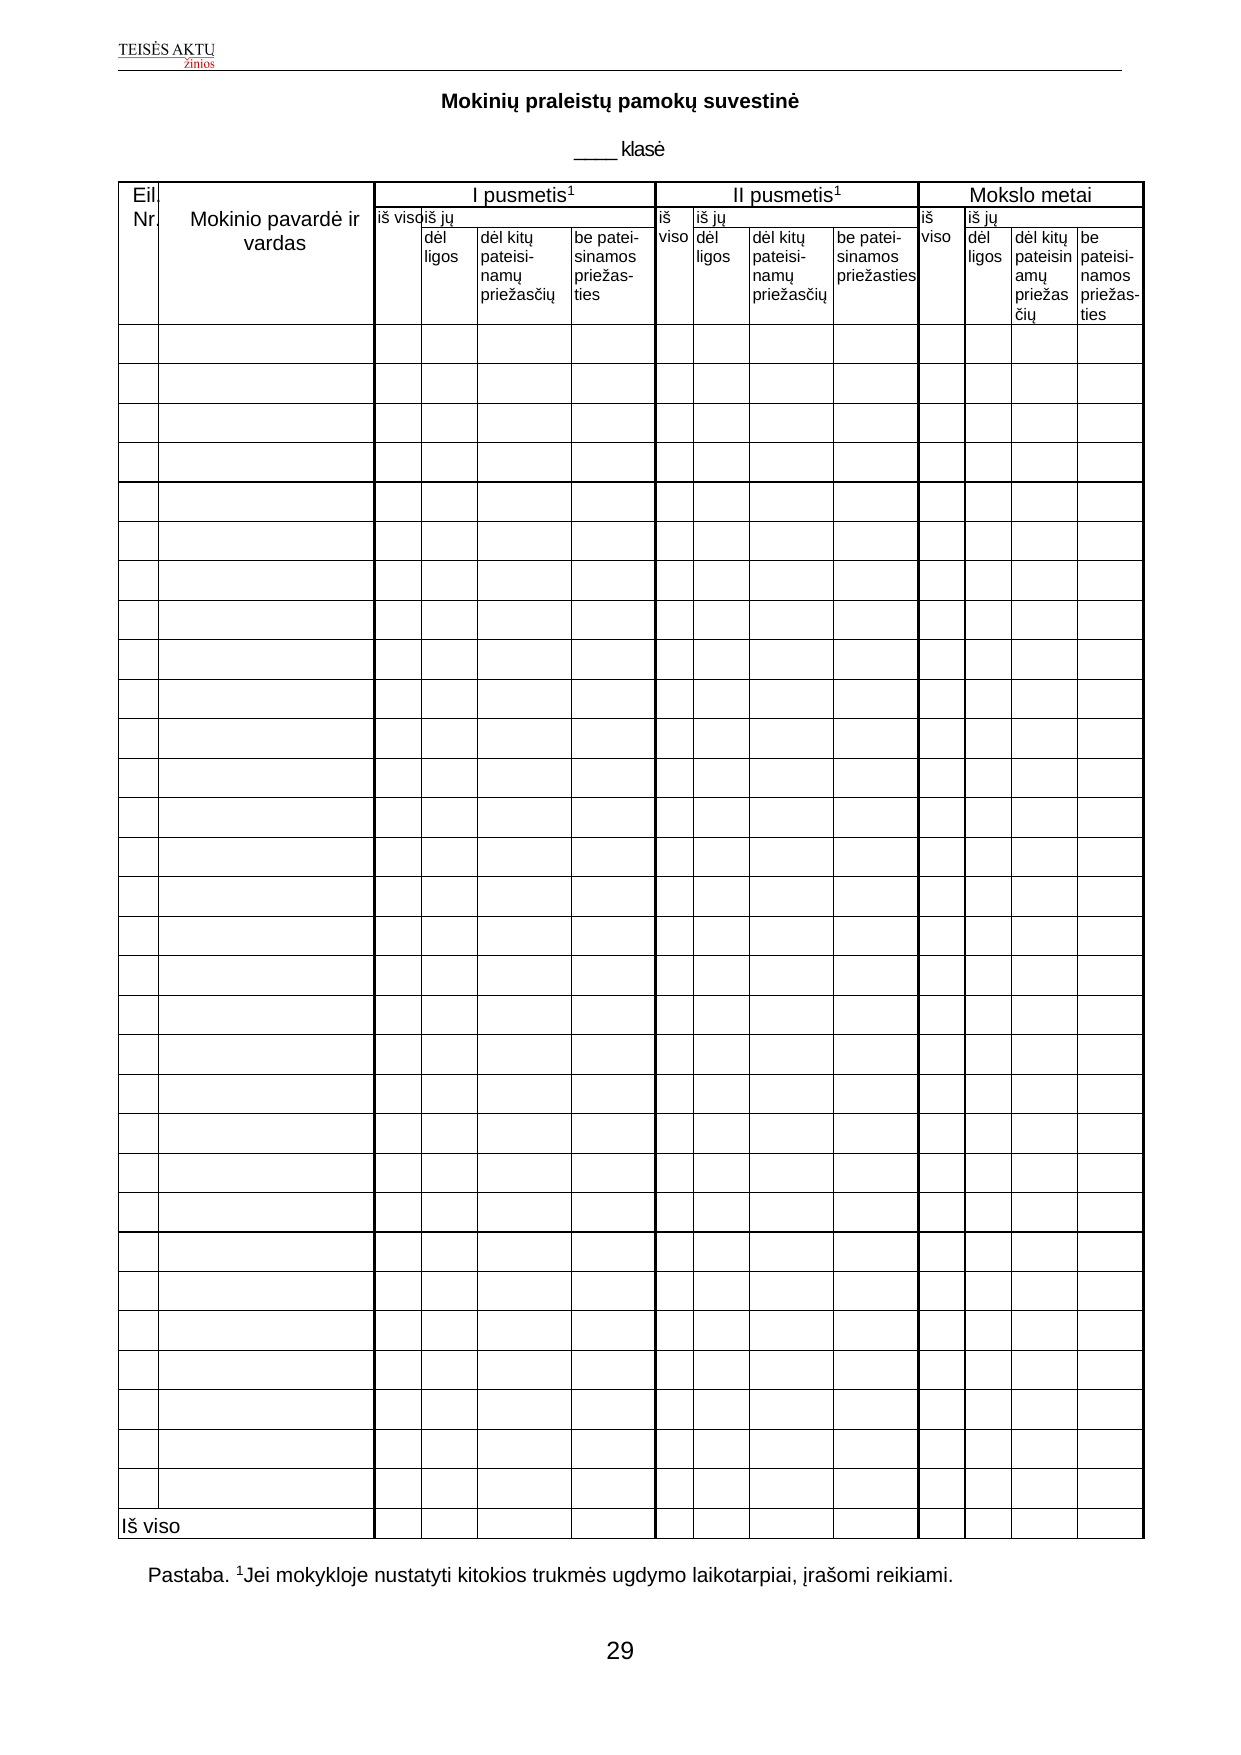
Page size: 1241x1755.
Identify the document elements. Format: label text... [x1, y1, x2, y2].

table_cell [834, 1509, 917, 1538]
table_cell [694, 1390, 749, 1429]
table_cell [119, 798, 158, 837]
table_cell [834, 640, 917, 679]
table_cell [422, 483, 477, 521]
table_cell [478, 522, 571, 560]
table_cell [159, 996, 373, 1034]
table_cell [694, 325, 749, 363]
table_cell [119, 1075, 158, 1113]
table_cell [1078, 1390, 1142, 1429]
table_cell [376, 1075, 421, 1113]
table_cell [422, 1509, 477, 1538]
table_cell [478, 719, 571, 758]
table_cell [119, 1114, 158, 1152]
table_cell [920, 522, 964, 560]
table_cell [750, 364, 833, 402]
table_cell [1078, 1509, 1142, 1538]
table_cell [119, 640, 158, 679]
table_cell [694, 996, 749, 1034]
table_cell [1078, 601, 1142, 639]
table_cell [966, 1114, 1011, 1152]
table_cell [422, 680, 477, 718]
table_cell [750, 877, 833, 916]
table_cell [750, 404, 833, 442]
table_cell [422, 640, 477, 679]
table_cell [966, 877, 1011, 916]
table_cell be patei-sinamos priežas-ties [572, 228, 654, 323]
table_cell [376, 1430, 421, 1468]
table_cell [966, 1390, 1011, 1429]
table_cell [1012, 561, 1077, 600]
table_cell [1078, 404, 1142, 442]
table_cell [966, 917, 1011, 955]
table_cell [834, 1351, 917, 1389]
table_cell [572, 404, 654, 442]
table_cell [834, 404, 917, 442]
table_cell [694, 1430, 749, 1468]
table_cell [1078, 1193, 1142, 1231]
table_cell [159, 1390, 373, 1429]
table_cell [1078, 1114, 1142, 1152]
table_cell [920, 1233, 964, 1271]
table_cell [422, 561, 477, 600]
table_cell [376, 877, 421, 916]
table_cell [834, 443, 917, 481]
table_cell [572, 443, 654, 481]
table_cell [920, 443, 964, 481]
table_cell [376, 1233, 421, 1271]
table_cell [1078, 996, 1142, 1034]
table_cell [572, 1430, 654, 1468]
table_cell [657, 1509, 693, 1538]
table_cell [119, 996, 158, 1034]
table_cell [422, 1351, 477, 1389]
table_cell [920, 1035, 964, 1073]
table_cell [572, 1035, 654, 1073]
table_cell [159, 798, 373, 837]
table_cell [119, 325, 158, 363]
table_cell [966, 1233, 1011, 1271]
table_cell [478, 680, 571, 718]
table_cell [572, 996, 654, 1034]
table_cell [119, 719, 158, 758]
table_cell [750, 443, 833, 481]
table_cell [694, 680, 749, 718]
table_cell [119, 561, 158, 600]
table_cell [657, 719, 693, 758]
table_cell [657, 877, 693, 916]
table_cell [572, 917, 654, 955]
table_cell [657, 1114, 693, 1152]
table_cell [119, 1233, 158, 1271]
table_cell [657, 483, 693, 521]
table_cell [119, 838, 158, 876]
table_cell [1012, 680, 1077, 718]
table_cell [1012, 956, 1077, 994]
text Mokinių praleistų pamokų suvestinė ____ klasė [118, 89, 1122, 161]
table_cell [920, 719, 964, 758]
table_cell [657, 798, 693, 837]
table_cell [920, 364, 964, 402]
table_cell [422, 404, 477, 442]
table_cell [376, 1509, 421, 1538]
table_cell [1012, 1193, 1077, 1231]
table_cell [119, 1311, 158, 1350]
table_cell [834, 719, 917, 758]
table_cell [478, 325, 571, 363]
table_cell [376, 956, 421, 994]
table_cell [834, 956, 917, 994]
table_cell [966, 1154, 1011, 1192]
table_cell [1078, 838, 1142, 876]
table_cell [920, 1351, 964, 1389]
table_cell [422, 719, 477, 758]
table_cell [657, 1390, 693, 1429]
table_cell [750, 1035, 833, 1073]
table_cell [376, 1154, 421, 1192]
table_cell [478, 1469, 571, 1508]
table_cell [478, 1509, 571, 1538]
table_cell [750, 1272, 833, 1310]
table_header I pusmetis1 [376, 183, 654, 206]
table_cell [694, 1114, 749, 1152]
table_cell [920, 1390, 964, 1429]
table_cell [422, 325, 477, 363]
table_cell [750, 838, 833, 876]
table_cell [422, 1272, 477, 1310]
table_cell [1012, 443, 1077, 481]
table_cell [750, 1469, 833, 1508]
table_cell [376, 601, 421, 639]
table_cell [478, 601, 571, 639]
table_cell [119, 601, 158, 639]
table_cell [1012, 1509, 1077, 1538]
table_cell [376, 917, 421, 955]
table_cell [920, 1430, 964, 1468]
table_cell [119, 1193, 158, 1231]
table_cell [1012, 1233, 1077, 1271]
table_cell [750, 601, 833, 639]
table_cell [694, 1311, 749, 1350]
table_cell [750, 759, 833, 797]
table_cell [478, 877, 571, 916]
table_cell [920, 1272, 964, 1310]
table_cell [694, 561, 749, 600]
table_cell [657, 1430, 693, 1468]
table_cell [966, 483, 1011, 521]
table_cell iš viso [657, 208, 693, 323]
table_cell [750, 1351, 833, 1389]
table_cell [422, 877, 477, 916]
table_cell [119, 522, 158, 560]
table_cell [376, 522, 421, 560]
table_cell [376, 1193, 421, 1231]
table_cell [750, 483, 833, 521]
table_cell Iš viso [119, 1509, 373, 1538]
table_cell [834, 1193, 917, 1231]
table_cell [920, 1154, 964, 1192]
table_cell [694, 719, 749, 758]
table_cell [1012, 1430, 1077, 1468]
table_cell [572, 522, 654, 560]
table_header II pusmetis1 [657, 183, 917, 206]
table_cell [1012, 759, 1077, 797]
table_cell [920, 325, 964, 363]
table_cell [422, 364, 477, 402]
table_cell [657, 1469, 693, 1508]
table_cell [657, 956, 693, 994]
table_cell [966, 838, 1011, 876]
table_cell [834, 1035, 917, 1073]
text Pastaba. 1Jei mokykloje nustatyti kitokios trukmės ugdymo laikotarpiai, įrašomi reikiami. [118, 1563, 1122, 1587]
table_cell [750, 798, 833, 837]
table_cell [694, 1193, 749, 1231]
table_cell [159, 1311, 373, 1350]
table_cell [834, 325, 917, 363]
table_cell [694, 917, 749, 955]
table_cell [376, 1469, 421, 1508]
table_header Eil. Nr. [119, 183, 158, 323]
table_cell [1012, 325, 1077, 363]
table_cell [966, 1075, 1011, 1113]
table_cell [657, 917, 693, 955]
table_cell [834, 917, 917, 955]
table_cell [750, 1233, 833, 1271]
table_cell [159, 1193, 373, 1231]
table_cell [920, 956, 964, 994]
table_cell [966, 404, 1011, 442]
table_cell [657, 1193, 693, 1231]
table_cell [159, 917, 373, 955]
table_cell [834, 601, 917, 639]
table_cell [1012, 719, 1077, 758]
table_cell [694, 1272, 749, 1310]
table_cell [920, 1509, 964, 1538]
table_cell [694, 956, 749, 994]
table_cell [920, 1469, 964, 1508]
table_cell [376, 404, 421, 442]
table_cell [1012, 1075, 1077, 1113]
table_cell [422, 1390, 477, 1429]
table_cell [657, 364, 693, 402]
table_cell [750, 719, 833, 758]
table_cell [159, 680, 373, 718]
table_cell [478, 956, 571, 994]
table_cell [750, 1509, 833, 1538]
table_cell [694, 601, 749, 639]
table_cell [572, 601, 654, 639]
table_cell [1012, 1272, 1077, 1310]
table_cell [834, 996, 917, 1034]
table_cell [1078, 759, 1142, 797]
table_cell [966, 522, 1011, 560]
table_cell [750, 1154, 833, 1192]
table_cell [1078, 1272, 1142, 1310]
table_cell [572, 1233, 654, 1271]
table_cell [750, 996, 833, 1034]
table_cell [119, 1035, 158, 1073]
table_cell [478, 443, 571, 481]
table_cell [1078, 917, 1142, 955]
table_cell [572, 483, 654, 521]
table_cell [966, 1311, 1011, 1350]
table_cell [572, 838, 654, 876]
table_cell [422, 1233, 477, 1271]
table_cell [478, 1311, 571, 1350]
table_cell [657, 1311, 693, 1350]
table_cell [657, 838, 693, 876]
table_cell [422, 443, 477, 481]
table_cell [478, 996, 571, 1034]
table_cell [119, 1430, 158, 1468]
table_cell [1078, 1311, 1142, 1350]
table_cell [1012, 1114, 1077, 1152]
table_cell [966, 364, 1011, 402]
table_cell [657, 680, 693, 718]
table_cell [1078, 798, 1142, 837]
table_cell [694, 404, 749, 442]
table_cell [966, 956, 1011, 994]
table_cell [572, 325, 654, 363]
table_cell [1012, 601, 1077, 639]
table_cell [1078, 522, 1142, 560]
table_cell [694, 1075, 749, 1113]
table_cell [750, 917, 833, 955]
table_cell [478, 1390, 571, 1429]
table_cell [694, 798, 749, 837]
table_cell [657, 522, 693, 560]
table_cell [966, 1430, 1011, 1468]
table_cell dėl ligos [694, 228, 749, 323]
table_cell [422, 1114, 477, 1152]
table_cell [966, 1035, 1011, 1073]
table_cell [159, 640, 373, 679]
table_cell dėl ligos [422, 228, 477, 323]
table_cell [422, 838, 477, 876]
table_cell [694, 759, 749, 797]
table_cell [422, 956, 477, 994]
table_cell [478, 917, 571, 955]
table_cell [376, 680, 421, 718]
table_cell [657, 759, 693, 797]
table_cell [572, 1390, 654, 1429]
table_cell [119, 956, 158, 994]
table_cell [376, 561, 421, 600]
table_cell [422, 1035, 477, 1073]
table_cell [159, 561, 373, 600]
table_cell [478, 404, 571, 442]
table_cell [422, 1075, 477, 1113]
table_cell [694, 877, 749, 916]
table_cell iš jų [694, 208, 917, 227]
table_cell [159, 364, 373, 402]
table_cell [1078, 443, 1142, 481]
table_cell [920, 1075, 964, 1113]
table_cell [1078, 956, 1142, 994]
table_cell [920, 680, 964, 718]
table_cell [657, 996, 693, 1034]
table_cell [376, 364, 421, 402]
table_cell [572, 1509, 654, 1538]
table_cell [572, 364, 654, 402]
table_cell [834, 1233, 917, 1271]
table_cell [572, 1311, 654, 1350]
table_cell [159, 1430, 373, 1468]
table_cell [119, 917, 158, 955]
table_cell [966, 798, 1011, 837]
table_cell [572, 719, 654, 758]
table_cell be patei-sinamos priežasties [834, 228, 917, 323]
table_cell [966, 1272, 1011, 1310]
table_cell [422, 1154, 477, 1192]
table_cell [1078, 1469, 1142, 1508]
table_cell [920, 759, 964, 797]
table_cell [478, 798, 571, 837]
table_cell [1078, 640, 1142, 679]
table_cell dėl kitų pateisi-namų priežasčių [478, 228, 571, 323]
table_cell dėl ligos [966, 228, 1011, 323]
table_cell [478, 838, 571, 876]
table_cell [966, 443, 1011, 481]
table_cell [159, 1272, 373, 1310]
table_cell [1078, 1075, 1142, 1113]
table_cell [834, 1272, 917, 1310]
table_cell [159, 1114, 373, 1152]
table_cell [694, 640, 749, 679]
table_cell [920, 640, 964, 679]
table_cell [920, 996, 964, 1034]
table_cell [1012, 404, 1077, 442]
table_cell [657, 404, 693, 442]
table_cell [572, 1114, 654, 1152]
table_cell [920, 483, 964, 521]
table_cell [966, 759, 1011, 797]
table_cell [834, 483, 917, 521]
table_cell [1012, 364, 1077, 402]
table_cell [834, 759, 917, 797]
table_cell [750, 640, 833, 679]
table_cell [376, 996, 421, 1034]
table_cell [376, 798, 421, 837]
table_cell [834, 1469, 917, 1508]
table_cell [1078, 1351, 1142, 1389]
table_cell [657, 561, 693, 600]
table_cell [1078, 680, 1142, 718]
table_cell [478, 1233, 571, 1271]
table_cell [572, 1075, 654, 1113]
table_cell [657, 325, 693, 363]
table_cell [159, 601, 373, 639]
table_cell [159, 877, 373, 916]
table_cell [1078, 1154, 1142, 1192]
table_cell [376, 1351, 421, 1389]
table_cell [376, 325, 421, 363]
table_cell [422, 759, 477, 797]
table_cell [572, 1272, 654, 1310]
table_cell [834, 522, 917, 560]
table_cell [478, 483, 571, 521]
table_cell [966, 719, 1011, 758]
table_cell [750, 1075, 833, 1113]
table_cell [834, 561, 917, 600]
table_cell [376, 1114, 421, 1152]
table_cell iš jų [422, 208, 654, 227]
table_cell [376, 443, 421, 481]
table_cell [1012, 798, 1077, 837]
table_cell [159, 838, 373, 876]
table_cell [572, 1469, 654, 1508]
table_cell [376, 1272, 421, 1310]
table_cell [159, 1469, 373, 1508]
table_cell [572, 1351, 654, 1389]
table_cell [1012, 877, 1077, 916]
table_cell iš viso [376, 208, 421, 323]
table_cell [478, 1430, 571, 1468]
table_cell [920, 877, 964, 916]
table_cell [119, 483, 158, 521]
table_cell [834, 1075, 917, 1113]
table_cell [750, 956, 833, 994]
table_cell [478, 1075, 571, 1113]
table_cell [159, 483, 373, 521]
table_cell [376, 640, 421, 679]
table_cell [834, 1430, 917, 1468]
table_cell [694, 838, 749, 876]
table_cell [478, 364, 571, 402]
table_header Mokinio pavardė ir vardas [159, 183, 373, 323]
table_cell [694, 1469, 749, 1508]
table_cell [119, 1154, 158, 1192]
table_cell [694, 1233, 749, 1271]
table_cell [422, 1311, 477, 1350]
table_cell [966, 601, 1011, 639]
table_cell iš viso [920, 208, 964, 323]
table_cell [1078, 877, 1142, 916]
table_cell [119, 443, 158, 481]
table_cell [750, 1114, 833, 1152]
table_cell [834, 1311, 917, 1350]
table_cell [119, 1469, 158, 1508]
table_cell [572, 640, 654, 679]
table_cell [119, 1272, 158, 1310]
table_header Mokslo metai [920, 183, 1142, 206]
table_cell [920, 838, 964, 876]
table_cell [422, 996, 477, 1034]
table_cell [572, 680, 654, 718]
table_cell [750, 1311, 833, 1350]
table_cell [920, 561, 964, 600]
table_cell [159, 325, 373, 363]
table_cell [119, 1351, 158, 1389]
table_cell [572, 877, 654, 916]
table_cell [750, 1430, 833, 1468]
table_cell [1078, 1430, 1142, 1468]
table_cell [657, 1272, 693, 1310]
table_cell [834, 364, 917, 402]
table_cell [422, 798, 477, 837]
table_cell [376, 1390, 421, 1429]
table_cell [834, 680, 917, 718]
table_cell [1012, 1390, 1077, 1429]
table_cell [376, 1035, 421, 1073]
table_cell [1012, 1469, 1077, 1508]
table_cell [657, 443, 693, 481]
table_cell [834, 1114, 917, 1152]
table_cell [1078, 325, 1142, 363]
table_cell [159, 759, 373, 797]
table_cell [1012, 640, 1077, 679]
table_cell [119, 364, 158, 402]
table_cell [657, 1233, 693, 1271]
table_cell [657, 601, 693, 639]
table_cell [119, 877, 158, 916]
table_cell [750, 1390, 833, 1429]
table_cell [1012, 917, 1077, 955]
table_cell [572, 798, 654, 837]
table_cell [657, 1154, 693, 1192]
table_cell [1012, 1035, 1077, 1073]
table_cell [478, 1114, 571, 1152]
table_cell [119, 680, 158, 718]
table_cell [694, 1154, 749, 1192]
table_cell [920, 601, 964, 639]
table_cell [119, 1390, 158, 1429]
table_cell [159, 522, 373, 560]
table_cell [478, 561, 571, 600]
table_cell [657, 1035, 693, 1073]
table_cell [478, 1154, 571, 1192]
table_cell dėl kitų pateisinamų priežasčių [1012, 228, 1077, 323]
table_cell [159, 404, 373, 442]
table_cell [159, 1035, 373, 1073]
table_cell [159, 443, 373, 481]
table_cell [376, 1311, 421, 1350]
table_cell [694, 483, 749, 521]
table_cell [376, 838, 421, 876]
table_cell [966, 1469, 1011, 1508]
table_cell [478, 640, 571, 679]
table_cell [750, 1193, 833, 1231]
table_cell [478, 1272, 571, 1310]
table_cell [159, 1351, 373, 1389]
table_cell [1078, 1035, 1142, 1073]
table_cell [834, 798, 917, 837]
table_cell [1078, 483, 1142, 521]
table_cell iš jų [966, 208, 1142, 227]
table_cell [159, 1075, 373, 1113]
table_cell [920, 798, 964, 837]
table_cell [159, 956, 373, 994]
table_cell [834, 1390, 917, 1429]
table_cell [478, 759, 571, 797]
table_cell [966, 325, 1011, 363]
table_cell [376, 483, 421, 521]
table_cell be pateisi-namos priežas-ties [1078, 228, 1142, 323]
table_cell [478, 1351, 571, 1389]
table_cell [694, 522, 749, 560]
table_cell [1012, 838, 1077, 876]
table_cell [694, 364, 749, 402]
table_cell [966, 561, 1011, 600]
table_cell [1078, 1233, 1142, 1271]
table_cell [1012, 483, 1077, 521]
table_cell [478, 1035, 571, 1073]
table_cell [159, 1154, 373, 1192]
table_cell [750, 680, 833, 718]
table_cell [966, 996, 1011, 1034]
table_cell dėl kitų pateisi-namų priežasčių [750, 228, 833, 323]
table_cell [657, 640, 693, 679]
table_cell [572, 1154, 654, 1192]
table_cell [159, 1233, 373, 1271]
table_cell [119, 759, 158, 797]
table_cell [572, 956, 654, 994]
table_cell [159, 719, 373, 758]
table_cell [966, 640, 1011, 679]
table_cell [1012, 1311, 1077, 1350]
table_cell [750, 522, 833, 560]
table_cell [1012, 1351, 1077, 1389]
table_cell [920, 1193, 964, 1231]
table_cell [920, 1114, 964, 1152]
table_cell [694, 1509, 749, 1538]
table_cell [1078, 719, 1142, 758]
table_cell [657, 1075, 693, 1113]
table_cell [422, 1430, 477, 1468]
table_cell [920, 917, 964, 955]
table_cell [834, 877, 917, 916]
table_cell [966, 680, 1011, 718]
table_cell [422, 522, 477, 560]
table_cell [376, 719, 421, 758]
table_cell [376, 759, 421, 797]
table_cell [422, 1193, 477, 1231]
table_cell [920, 404, 964, 442]
table_cell [1012, 1154, 1077, 1192]
table_cell [478, 1193, 571, 1231]
table_cell [422, 917, 477, 955]
table_cell [694, 1351, 749, 1389]
table_cell [834, 838, 917, 876]
table_cell [1078, 364, 1142, 402]
table_cell [119, 404, 158, 442]
table_cell [572, 561, 654, 600]
table_cell [694, 443, 749, 481]
table_cell [422, 1469, 477, 1508]
table_cell [572, 1193, 654, 1231]
table_cell [572, 759, 654, 797]
table_cell [750, 325, 833, 363]
table_cell [657, 1351, 693, 1389]
table_cell [750, 561, 833, 600]
table_cell [1078, 561, 1142, 600]
table_cell [966, 1509, 1011, 1538]
table_cell [920, 1311, 964, 1350]
table_cell [966, 1193, 1011, 1231]
table_cell [1012, 522, 1077, 560]
table_cell [422, 601, 477, 639]
table_cell [966, 1351, 1011, 1389]
table_cell [694, 1035, 749, 1073]
table_cell [834, 1154, 917, 1192]
table_cell [1012, 996, 1077, 1034]
